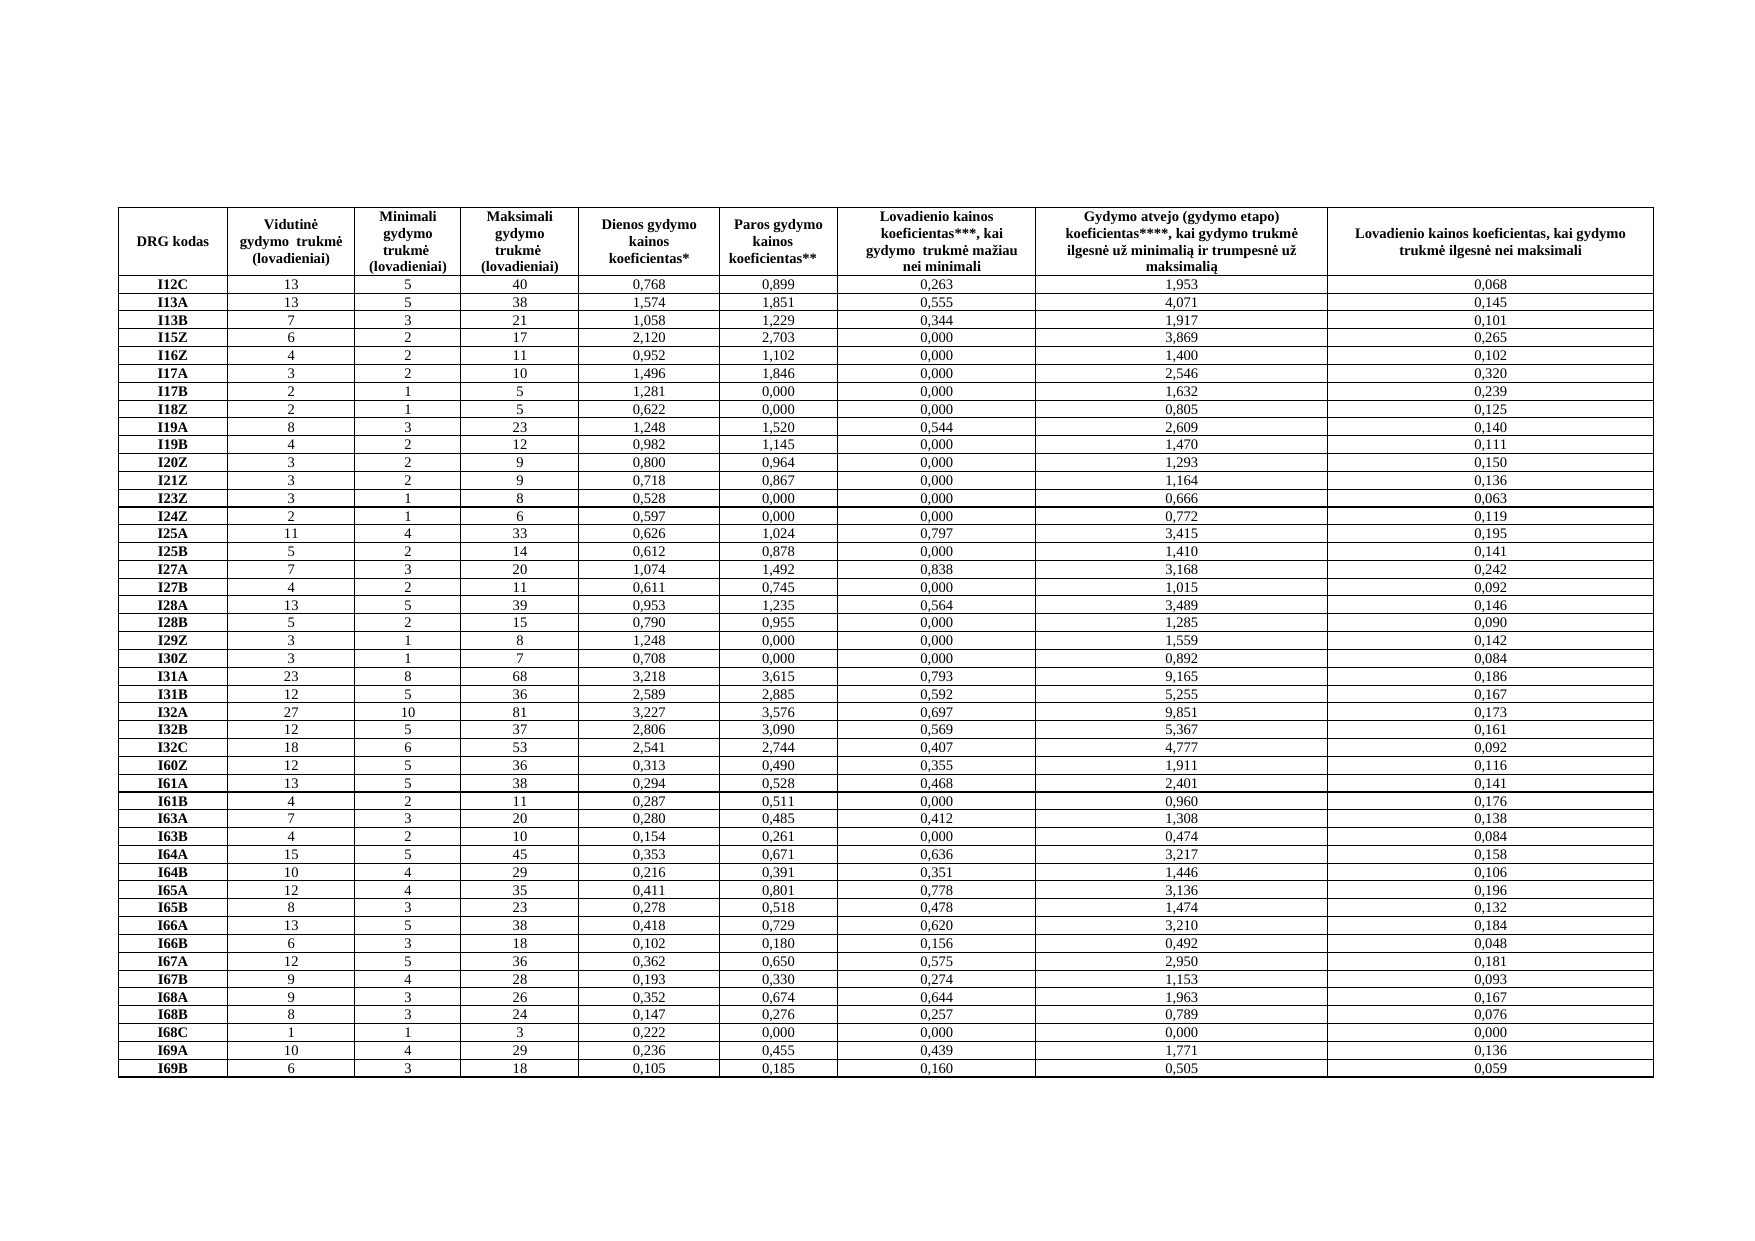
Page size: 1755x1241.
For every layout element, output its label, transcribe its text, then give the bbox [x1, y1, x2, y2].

table_cell I16Z [119, 347, 227, 364]
table_cell 3 [355, 561, 460, 578]
table_cell 2 [355, 365, 460, 382]
table_cell 4,071 [1036, 294, 1327, 310]
table_cell 1,917 [1036, 311, 1327, 328]
table_cell 0,173 [1328, 703, 1653, 720]
table_cell 2,546 [1036, 365, 1327, 382]
table_cell 0,222 [579, 1024, 719, 1041]
table_cell 5 [355, 917, 460, 934]
table_cell 0,276 [720, 1006, 837, 1023]
table_cell 0,439 [838, 1042, 1035, 1058]
table_cell 0,146 [1328, 596, 1653, 613]
table_cell 0,145 [1328, 294, 1653, 310]
table_cell 0,418 [579, 917, 719, 934]
table_cell 0,216 [579, 864, 719, 880]
table_cell 2 [355, 436, 460, 453]
table_cell 0,000 [838, 347, 1035, 364]
table_cell 1 [228, 1024, 354, 1041]
table_cell 1,102 [720, 347, 837, 364]
table_cell 0,671 [720, 846, 837, 863]
table_cell 36 [461, 757, 578, 773]
table_cell 0,391 [720, 864, 837, 880]
table_cell 0,142 [1328, 632, 1653, 649]
table_cell 6 [228, 935, 354, 952]
table_cell 0,611 [579, 579, 719, 595]
table_cell 0,650 [720, 953, 837, 969]
table_cell 0,778 [838, 881, 1035, 898]
table_cell 0,772 [1036, 508, 1327, 524]
table_cell I61A [119, 775, 227, 791]
table_cell I32C [119, 739, 227, 756]
table_cell 1,520 [720, 418, 837, 435]
table_cell 1,574 [579, 294, 719, 310]
table_cell 4 [355, 971, 460, 987]
table_cell 3 [228, 472, 354, 488]
table_cell 53 [461, 739, 578, 756]
table_cell 2 [355, 472, 460, 488]
table_cell 15 [461, 614, 578, 631]
table_cell 38 [461, 294, 578, 310]
table_cell 1 [355, 508, 460, 524]
table_cell 1,953 [1036, 276, 1327, 293]
table_cell 3 [355, 311, 460, 328]
table_cell 2,744 [720, 739, 837, 756]
table_cell 0,274 [838, 971, 1035, 987]
table_cell 18 [228, 739, 354, 756]
table_cell I30Z [119, 650, 227, 667]
table_cell I69A [119, 1042, 227, 1058]
table_cell 0,092 [1328, 739, 1653, 756]
table_cell 81 [461, 703, 578, 720]
table_cell 0,474 [1036, 828, 1327, 845]
table_cell I64A [119, 846, 227, 863]
table_cell I32B [119, 721, 227, 738]
table_cell 0,176 [1328, 793, 1653, 809]
table_cell 2 [355, 828, 460, 845]
table_cell 12 [228, 721, 354, 738]
table_cell 2,950 [1036, 953, 1327, 969]
table_cell 36 [461, 686, 578, 702]
table_cell 15 [228, 846, 354, 863]
table_cell 0,000 [838, 632, 1035, 649]
table_cell 3 [355, 418, 460, 435]
table_cell I32A [119, 703, 227, 720]
table_cell 0,287 [579, 793, 719, 809]
table_cell 2 [228, 383, 354, 399]
table_cell 0,511 [720, 793, 837, 809]
table_cell 3,615 [720, 668, 837, 684]
table_cell 0,490 [720, 757, 837, 773]
table_cell 1,963 [1036, 988, 1327, 1005]
table_cell I61B [119, 793, 227, 809]
table_cell 0,718 [579, 472, 719, 488]
table_cell 0,136 [1328, 1042, 1653, 1058]
table_cell 21 [461, 311, 578, 328]
table_cell 0,789 [1036, 1006, 1327, 1023]
table_header DRG kodas [119, 208, 227, 275]
table_cell 0,102 [579, 935, 719, 952]
table_cell 0,790 [579, 614, 719, 631]
table_cell 0,181 [1328, 953, 1653, 969]
table_cell 29 [461, 1042, 578, 1058]
table_cell 11 [228, 525, 354, 542]
table_cell 2,120 [579, 329, 719, 346]
table_cell 3,090 [720, 721, 837, 738]
table_cell 1,470 [1036, 436, 1327, 453]
table_cell 0,076 [1328, 1006, 1653, 1023]
table_cell 0,084 [1328, 828, 1653, 845]
table_cell 2 [355, 347, 460, 364]
table_cell 3,576 [720, 703, 837, 720]
table_cell 0,729 [720, 917, 837, 934]
table_cell I23Z [119, 490, 227, 506]
table_cell I15Z [119, 329, 227, 346]
table_cell 0,953 [579, 596, 719, 613]
table_cell 0,666 [1036, 490, 1327, 506]
table_cell 8 [461, 490, 578, 506]
table_cell 33 [461, 525, 578, 542]
table_cell 0,674 [720, 988, 837, 1005]
table_cell 1,285 [1036, 614, 1327, 631]
table_cell 0,982 [579, 436, 719, 453]
table_cell 10 [461, 365, 578, 382]
table_cell 5 [228, 614, 354, 631]
table_cell 0,528 [579, 490, 719, 506]
table_cell 0,059 [1328, 1060, 1653, 1076]
table_cell I65A [119, 881, 227, 898]
table_cell 0,000 [838, 579, 1035, 595]
table_cell I67A [119, 953, 227, 969]
table_cell 4 [355, 1042, 460, 1058]
table_cell I19A [119, 418, 227, 435]
table_cell 0,564 [838, 596, 1035, 613]
table_cell 0,575 [838, 953, 1035, 969]
table_cell 13 [228, 294, 354, 310]
table_cell 3 [461, 1024, 578, 1041]
table_cell 0,265 [1328, 329, 1653, 346]
table_cell 0,708 [579, 650, 719, 667]
table_cell 2 [228, 401, 354, 417]
table_cell 0,964 [720, 454, 837, 471]
table_cell 39 [461, 596, 578, 613]
table_cell 0,407 [838, 739, 1035, 756]
table_cell 3,869 [1036, 329, 1327, 346]
table_cell 0,485 [720, 810, 837, 827]
table_cell 0,138 [1328, 810, 1653, 827]
table_cell 0,468 [838, 775, 1035, 791]
table_cell I20Z [119, 454, 227, 471]
table_cell 0,186 [1328, 668, 1653, 684]
table_cell 6 [461, 508, 578, 524]
table_header Lovadienio kainos koeficientas***, kai gydymo trukmė mažiau nei minimali [838, 208, 1035, 275]
table_cell 8 [228, 418, 354, 435]
table_cell 0,147 [579, 1006, 719, 1023]
table_cell 0,518 [720, 899, 837, 916]
table_cell 0,278 [579, 899, 719, 916]
table_cell 0,000 [838, 828, 1035, 845]
table_cell 0,626 [579, 525, 719, 542]
table_cell 0,344 [838, 311, 1035, 328]
table_cell 0,263 [838, 276, 1035, 293]
table_cell I67B [119, 971, 227, 987]
table_cell 0,592 [838, 686, 1035, 702]
table_cell 0,106 [1328, 864, 1653, 880]
table_cell 0,093 [1328, 971, 1653, 987]
table_cell 1,496 [579, 365, 719, 382]
table_cell 3,210 [1036, 917, 1327, 934]
table_cell 18 [461, 935, 578, 952]
table_cell 1,145 [720, 436, 837, 453]
table_cell I65B [119, 899, 227, 916]
table_cell 0,320 [1328, 365, 1653, 382]
table_cell 2,401 [1036, 775, 1327, 791]
table_cell 0,000 [720, 632, 837, 649]
table_cell 0,952 [579, 347, 719, 364]
table_cell 3,168 [1036, 561, 1327, 578]
table_cell 1,248 [579, 418, 719, 435]
table_cell 0,068 [1328, 276, 1653, 293]
table_cell 12 [228, 757, 354, 773]
table_cell 0,000 [838, 472, 1035, 488]
table_cell 4 [228, 579, 354, 595]
table_cell 11 [461, 347, 578, 364]
table_cell 13 [228, 276, 354, 293]
table_cell 23 [461, 899, 578, 916]
table_cell 0,111 [1328, 436, 1653, 453]
table_cell 1,410 [1036, 543, 1327, 560]
table_cell 29 [461, 864, 578, 880]
table_cell 0,000 [838, 650, 1035, 667]
table_cell 20 [461, 561, 578, 578]
table_cell 1,058 [579, 311, 719, 328]
table_cell 0,793 [838, 668, 1035, 684]
table_cell 0,000 [720, 383, 837, 399]
table_cell 0,362 [579, 953, 719, 969]
table_cell 26 [461, 988, 578, 1005]
table_cell 0,000 [838, 543, 1035, 560]
table_cell 3 [355, 899, 460, 916]
table_cell 0,140 [1328, 418, 1653, 435]
table_cell 13 [228, 775, 354, 791]
table_cell 4 [355, 864, 460, 880]
table_cell 0,294 [579, 775, 719, 791]
table_cell 1,846 [720, 365, 837, 382]
table_cell 0,644 [838, 988, 1035, 1005]
table_cell I68B [119, 1006, 227, 1023]
table_cell 1,474 [1036, 899, 1327, 916]
table_cell 0,569 [838, 721, 1035, 738]
table_cell 0,154 [579, 828, 719, 845]
table_cell 0,801 [720, 881, 837, 898]
table_cell 1,281 [579, 383, 719, 399]
table_cell 5 [355, 596, 460, 613]
table_cell 9 [461, 454, 578, 471]
table_cell 0,101 [1328, 311, 1653, 328]
table_cell 35 [461, 881, 578, 898]
table_cell 2 [355, 543, 460, 560]
table_cell 3,489 [1036, 596, 1327, 613]
table_cell 28 [461, 971, 578, 987]
table_cell 0,620 [838, 917, 1035, 934]
table_cell 2 [355, 614, 460, 631]
table_cell 4 [228, 436, 354, 453]
table_cell 0,878 [720, 543, 837, 560]
table_cell 13 [228, 596, 354, 613]
table_cell 0,000 [838, 383, 1035, 399]
table_cell 0,193 [579, 971, 719, 987]
table_cell 1 [355, 632, 460, 649]
table_cell 0,092 [1328, 579, 1653, 595]
table_cell 7 [228, 810, 354, 827]
table_cell 0,636 [838, 846, 1035, 863]
table_cell 2 [228, 508, 354, 524]
table_cell I13A [119, 294, 227, 310]
table_cell 5,367 [1036, 721, 1327, 738]
table_cell 45 [461, 846, 578, 863]
table_cell 0,352 [579, 988, 719, 1005]
table_cell I31B [119, 686, 227, 702]
table_cell 2,589 [579, 686, 719, 702]
table_cell 8 [228, 899, 354, 916]
table_cell 0,156 [838, 935, 1035, 952]
table_cell I25A [119, 525, 227, 542]
table_cell 0,528 [720, 775, 837, 791]
table_cell 7 [228, 561, 354, 578]
table_cell I28B [119, 614, 227, 631]
table_cell 0,000 [720, 1024, 837, 1041]
table_cell 0,597 [579, 508, 719, 524]
table_cell 0,492 [1036, 935, 1327, 952]
table_cell 3 [228, 650, 354, 667]
table_cell 0,838 [838, 561, 1035, 578]
table_cell 0,955 [720, 614, 837, 631]
table_cell 3 [355, 935, 460, 952]
table_cell 1,293 [1036, 454, 1327, 471]
table_cell I31A [119, 668, 227, 684]
table_cell I25B [119, 543, 227, 560]
table_cell 17 [461, 329, 578, 346]
table_cell 6 [228, 329, 354, 346]
table_cell 0,257 [838, 1006, 1035, 1023]
table_header Paros gydymo kainos koeficientas** [720, 208, 837, 275]
table_cell 11 [461, 793, 578, 809]
table_cell I60Z [119, 757, 227, 773]
table_cell 0,000 [1328, 1024, 1653, 1041]
table_cell 4 [355, 881, 460, 898]
table_cell 5 [355, 686, 460, 702]
table_cell 3 [228, 490, 354, 506]
table_cell 9 [228, 971, 354, 987]
table_cell 1,559 [1036, 632, 1327, 649]
table_cell 0,048 [1328, 935, 1653, 952]
table_cell 7 [461, 650, 578, 667]
table_cell 3 [355, 1006, 460, 1023]
table_cell 0,622 [579, 401, 719, 417]
table_cell 9 [228, 988, 354, 1005]
table_cell 6 [228, 1060, 354, 1076]
table_cell 3 [228, 365, 354, 382]
table_cell 1,153 [1036, 971, 1327, 987]
table_cell 0,239 [1328, 383, 1653, 399]
table_cell 10 [355, 703, 460, 720]
table_cell 5 [355, 757, 460, 773]
table_cell 4 [355, 525, 460, 542]
table_cell 2,806 [579, 721, 719, 738]
table_cell 0,000 [838, 793, 1035, 809]
table_cell 0,158 [1328, 846, 1653, 863]
table_cell 1 [355, 490, 460, 506]
table_cell 40 [461, 276, 578, 293]
table_cell 3,415 [1036, 525, 1327, 542]
table_cell 0,242 [1328, 561, 1653, 578]
table_cell 5 [355, 721, 460, 738]
table_cell 1,911 [1036, 757, 1327, 773]
table_cell 1,851 [720, 294, 837, 310]
table_cell 4,777 [1036, 739, 1327, 756]
table_cell 1,308 [1036, 810, 1327, 827]
table_cell 0,000 [720, 490, 837, 506]
table_cell 0,805 [1036, 401, 1327, 417]
table_header Gydymo atvejo (gydymo etapo) koeficientas****, kai gydymo trukmė ilgesnė už minimalią ir trumpesnė už maksimalią [1036, 208, 1327, 275]
table_cell I68C [119, 1024, 227, 1041]
table_cell 2,609 [1036, 418, 1327, 435]
table_cell 5 [355, 294, 460, 310]
table_cell 3 [228, 454, 354, 471]
table_cell 0,196 [1328, 881, 1653, 898]
table_cell 9,851 [1036, 703, 1327, 720]
table_cell 5 [355, 846, 460, 863]
table_cell 0,313 [579, 757, 719, 773]
table_cell 0,105 [579, 1060, 719, 1076]
table_cell 0,141 [1328, 775, 1653, 791]
table_cell 3 [228, 632, 354, 649]
table_cell 12 [461, 436, 578, 453]
table_cell 1,248 [579, 632, 719, 649]
table_cell 3,217 [1036, 846, 1327, 863]
table_cell 5 [355, 276, 460, 293]
table_cell 4 [228, 347, 354, 364]
table_cell 9 [461, 472, 578, 488]
table_cell 0,000 [838, 436, 1035, 453]
table_cell I64B [119, 864, 227, 880]
table_cell I29Z [119, 632, 227, 649]
table_cell 0,261 [720, 828, 837, 845]
table_cell 0,180 [720, 935, 837, 952]
table_cell 0,892 [1036, 650, 1327, 667]
table_cell 0,280 [579, 810, 719, 827]
table_cell 6 [355, 739, 460, 756]
table_cell 0,090 [1328, 614, 1653, 631]
table_cell 1,632 [1036, 383, 1327, 399]
table_cell 2,541 [579, 739, 719, 756]
table_cell I17B [119, 383, 227, 399]
table_cell I19B [119, 436, 227, 453]
table_cell 0,412 [838, 810, 1035, 827]
table_cell 2 [355, 454, 460, 471]
table_cell 0,960 [1036, 793, 1327, 809]
table_cell 0,132 [1328, 899, 1653, 916]
table_cell 0,141 [1328, 543, 1653, 560]
table_cell 5 [461, 401, 578, 417]
table_cell 5,255 [1036, 686, 1327, 702]
table_cell 8 [228, 1006, 354, 1023]
table_cell 0,236 [579, 1042, 719, 1058]
table_cell 68 [461, 668, 578, 684]
table_cell 0,768 [579, 276, 719, 293]
table_cell 1 [355, 383, 460, 399]
table_cell 12 [228, 953, 354, 969]
table_cell 11 [461, 579, 578, 595]
table_cell 27 [228, 703, 354, 720]
table_cell 3 [355, 1060, 460, 1076]
table_cell 0,000 [838, 490, 1035, 506]
table_cell 12 [228, 881, 354, 898]
table_cell 0,102 [1328, 347, 1653, 364]
table_header Minimali gydymo trukmė (lovadieniai) [355, 208, 460, 275]
table_cell 1,492 [720, 561, 837, 578]
table_cell 0,160 [838, 1060, 1035, 1076]
table_cell 1,400 [1036, 347, 1327, 364]
table_cell 12 [228, 686, 354, 702]
table_cell 24 [461, 1006, 578, 1023]
table_cell 1,771 [1036, 1042, 1327, 1058]
table_cell I66A [119, 917, 227, 934]
table_cell 0,136 [1328, 472, 1653, 488]
table_cell 0,167 [1328, 686, 1653, 702]
table_cell 0,351 [838, 864, 1035, 880]
table_cell 0,000 [838, 508, 1035, 524]
table_cell 10 [228, 1042, 354, 1058]
table_cell I21Z [119, 472, 227, 488]
table_cell 1,235 [720, 596, 837, 613]
table_header Maksimali gydymo trukmė (lovadieniai) [461, 208, 578, 275]
table_cell 0,867 [720, 472, 837, 488]
table_header Lovadienio kainos koeficientas, kai gydymo trukmė ilgesnė nei maksimali [1328, 208, 1653, 275]
table_cell 0,000 [838, 329, 1035, 346]
table_cell 0,745 [720, 579, 837, 595]
table_cell 0,185 [720, 1060, 837, 1076]
table_cell 0,355 [838, 757, 1035, 773]
table_cell 5 [228, 543, 354, 560]
table_cell 20 [461, 810, 578, 827]
table_cell I17A [119, 365, 227, 382]
table_cell 1 [355, 1024, 460, 1041]
table_cell 0,084 [1328, 650, 1653, 667]
table_cell 5 [461, 383, 578, 399]
table_cell I66B [119, 935, 227, 952]
table_cell I69B [119, 1060, 227, 1076]
table_cell I27B [119, 579, 227, 595]
table_cell 0,455 [720, 1042, 837, 1058]
table_cell 4 [228, 793, 354, 809]
table_cell I68A [119, 988, 227, 1005]
table_cell 0,116 [1328, 757, 1653, 773]
table_cell 3,218 [579, 668, 719, 684]
table_cell 1 [355, 650, 460, 667]
table_cell 1,015 [1036, 579, 1327, 595]
table_cell I27A [119, 561, 227, 578]
table_cell 7 [228, 311, 354, 328]
table_cell 2 [355, 793, 460, 809]
table_cell 1 [355, 401, 460, 417]
table_cell 0,000 [720, 650, 837, 667]
table_cell I13B [119, 311, 227, 328]
table_cell 0,195 [1328, 525, 1653, 542]
table_cell 0,167 [1328, 988, 1653, 1005]
table_cell 9,165 [1036, 668, 1327, 684]
table_cell 0,125 [1328, 401, 1653, 417]
table_cell 0,184 [1328, 917, 1653, 934]
table_cell 3 [355, 988, 460, 1005]
table_cell 4 [228, 828, 354, 845]
table_cell 0,000 [720, 508, 837, 524]
table_cell I12C [119, 276, 227, 293]
table_header Vidutinė gydymo trukmė (lovadieniai) [228, 208, 354, 275]
table_cell 0,000 [838, 454, 1035, 471]
table_cell 37 [461, 721, 578, 738]
table_cell 0,000 [838, 614, 1035, 631]
table_cell 0,330 [720, 971, 837, 987]
table_cell I28A [119, 596, 227, 613]
table_cell 1,164 [1036, 472, 1327, 488]
table_cell 0,697 [838, 703, 1035, 720]
table_cell 0,063 [1328, 490, 1653, 506]
table_cell 0,411 [579, 881, 719, 898]
table_cell 2 [355, 579, 460, 595]
table_cell 2,885 [720, 686, 837, 702]
table_cell I18Z [119, 401, 227, 417]
table_header Dienos gydymo kainos koeficientas* [579, 208, 719, 275]
table_cell 38 [461, 775, 578, 791]
table_cell I63A [119, 810, 227, 827]
table_cell 0,612 [579, 543, 719, 560]
table_cell 23 [228, 668, 354, 684]
table_cell 2,703 [720, 329, 837, 346]
table_cell 38 [461, 917, 578, 934]
table_cell 3,227 [579, 703, 719, 720]
table_cell 0,505 [1036, 1060, 1327, 1076]
table_cell 10 [228, 864, 354, 880]
table_cell 0,000 [1036, 1024, 1327, 1041]
table_cell I63B [119, 828, 227, 845]
table_cell 14 [461, 543, 578, 560]
table_cell 0,353 [579, 846, 719, 863]
table_cell 0,800 [579, 454, 719, 471]
table_cell 0,797 [838, 525, 1035, 542]
table_cell 1,024 [720, 525, 837, 542]
table_cell 18 [461, 1060, 578, 1076]
table_cell 0,000 [720, 401, 837, 417]
table_cell 8 [355, 668, 460, 684]
table_cell 0,000 [838, 1024, 1035, 1041]
table_cell 3 [355, 810, 460, 827]
table_cell 0,555 [838, 294, 1035, 310]
table_cell 1,229 [720, 311, 837, 328]
table_cell 36 [461, 953, 578, 969]
table_cell 2 [355, 329, 460, 346]
table_cell 0,150 [1328, 454, 1653, 471]
table_cell 1,446 [1036, 864, 1327, 880]
table_cell 8 [461, 632, 578, 649]
table_cell 3,136 [1036, 881, 1327, 898]
table_cell 0,000 [838, 365, 1035, 382]
table_cell 5 [355, 953, 460, 969]
table_cell 0,478 [838, 899, 1035, 916]
table_cell 0,161 [1328, 721, 1653, 738]
table_cell 1,074 [579, 561, 719, 578]
table_cell 0,544 [838, 418, 1035, 435]
table_cell 5 [355, 775, 460, 791]
table_cell 0,899 [720, 276, 837, 293]
table_cell 10 [461, 828, 578, 845]
table_cell 23 [461, 418, 578, 435]
table_cell 0,119 [1328, 508, 1653, 524]
table_cell I24Z [119, 508, 227, 524]
table_cell 0,000 [838, 401, 1035, 417]
table_cell 13 [228, 917, 354, 934]
